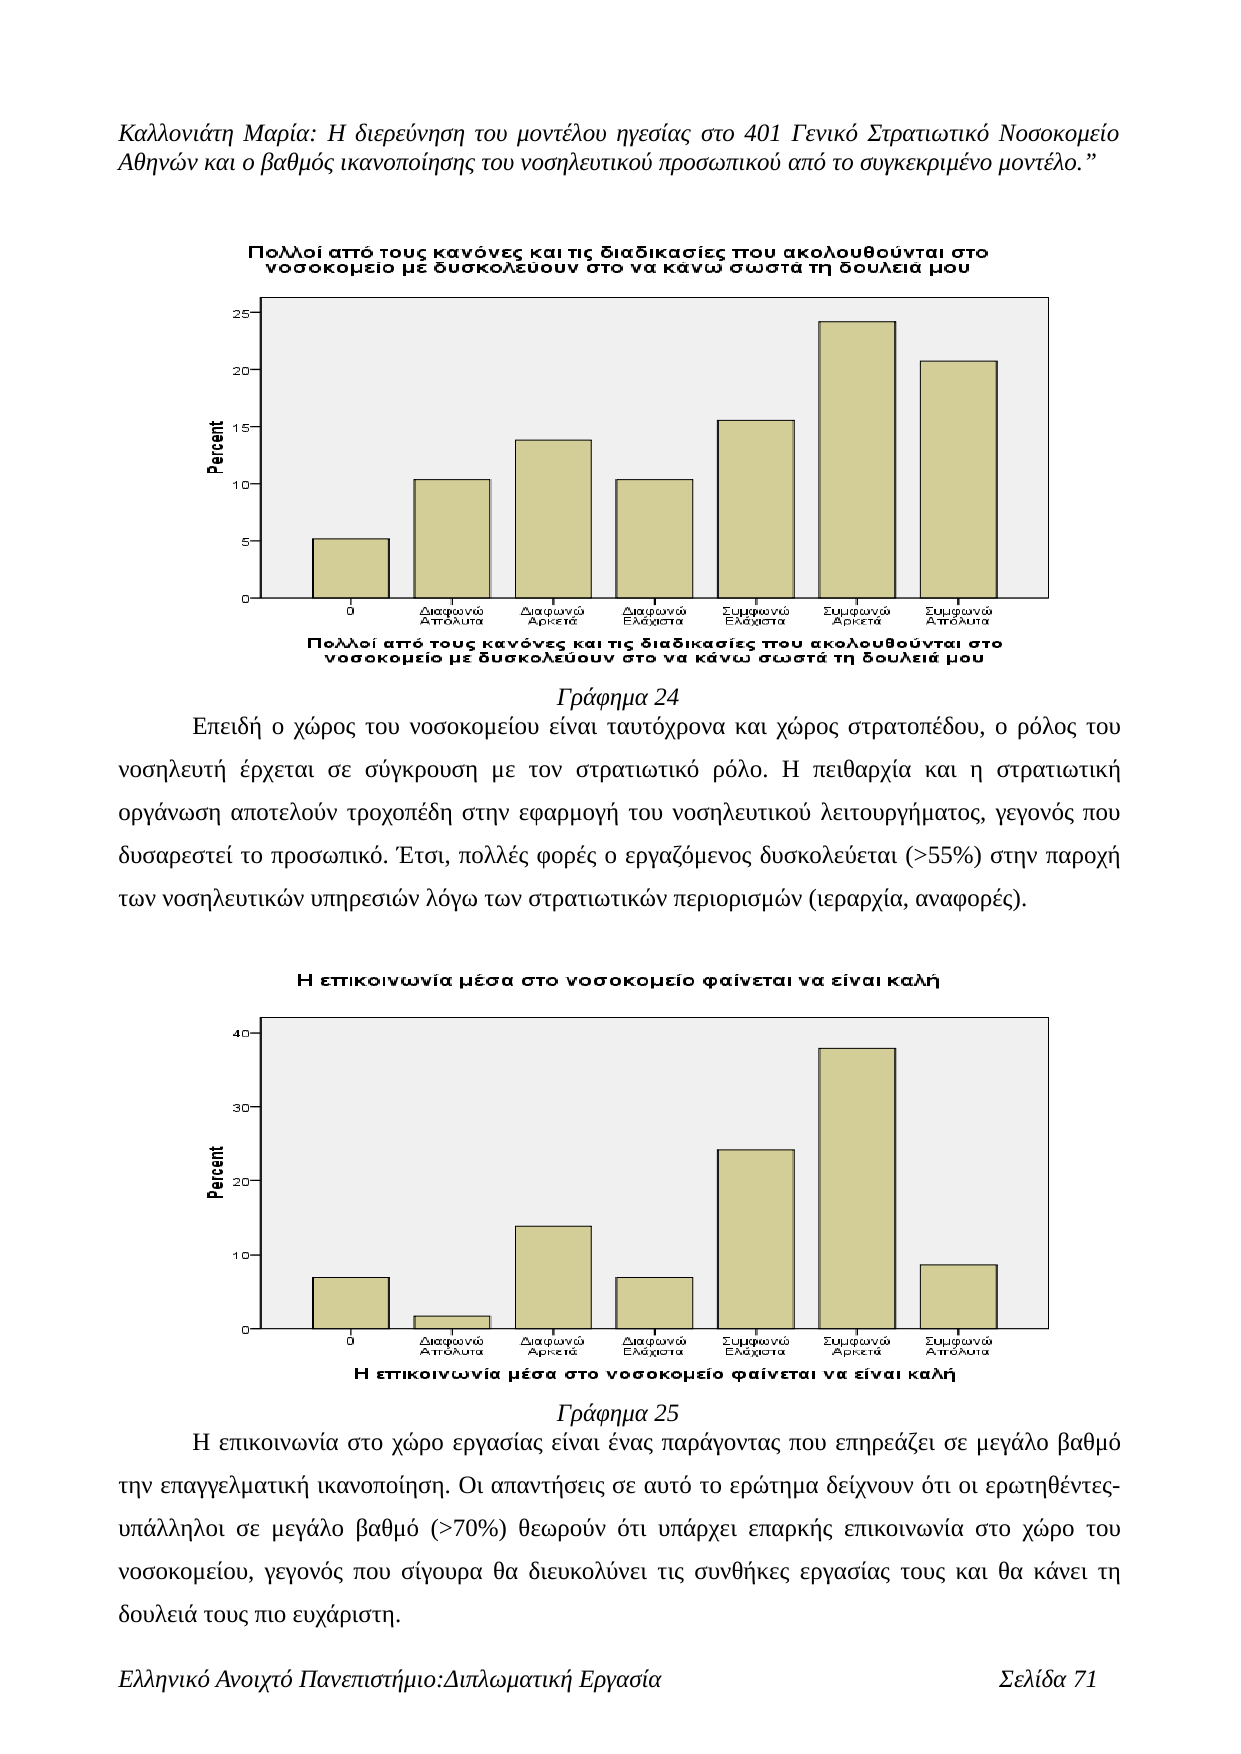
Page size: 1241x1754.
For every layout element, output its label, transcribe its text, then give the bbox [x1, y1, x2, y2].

text Η επικοινωνία στο χώρο εργασίας είναι ένας παράγοντας που επηρεάζει σε μεγάλο βαθμό την επαγγελματική ικανοποίηση. Οι απαντήσεις σε αυτό το ερώτημα δείχνουν ότι οι ερωτηθέντες-υπάλληλοι σε μεγάλο βαθμό (>70%) θεωρούν ότι υπάρχει επαρκής επικοινωνία στο χώρο του νοσοκομείου, γεγονός που σίγουρα θα διευκολύνει τις συνθήκες εργασίας τους και θα κάνει τη δουλειά τους πιο ευχάριστη. [118, 1427, 1122, 1628]
picture [169, 926, 1069, 1398]
table_cell Γράφημα 24 [117, 682, 1121, 711]
table_header [117, 205, 169, 682]
table_header [1069, 926, 1121, 1398]
text Επειδή ο χώρος του νοσοκομείου είναι ταυτόχρονα και χώρος στρατοπέδου, ο ρόλος του νοσηλευτή έρχεται σε σύγκρουση με τον στρατιωτικό ρόλο. Η πειθαρχία και η στρατιωτική οργάνωση αποτελούν τροχοπέδη στην εφαρμογή του νοσηλευτικού λειτουργήματος, γεγονός που δυσαρεστεί το προσωπικό. Έτσι, πολλές φορές ο εργαζόμενος δυσκολεύεται (>55%) στην παροχή των νοσηλευτικών υπηρεσιών λόγω των στρατιωτικών περιορισμών (ιεραρχία, αναφορές). [118, 711, 1122, 912]
table_cell Γράφημα 25 [117, 1398, 1121, 1427]
picture [169, 205, 1069, 682]
table_header [1069, 205, 1121, 682]
table_header [117, 926, 169, 1398]
